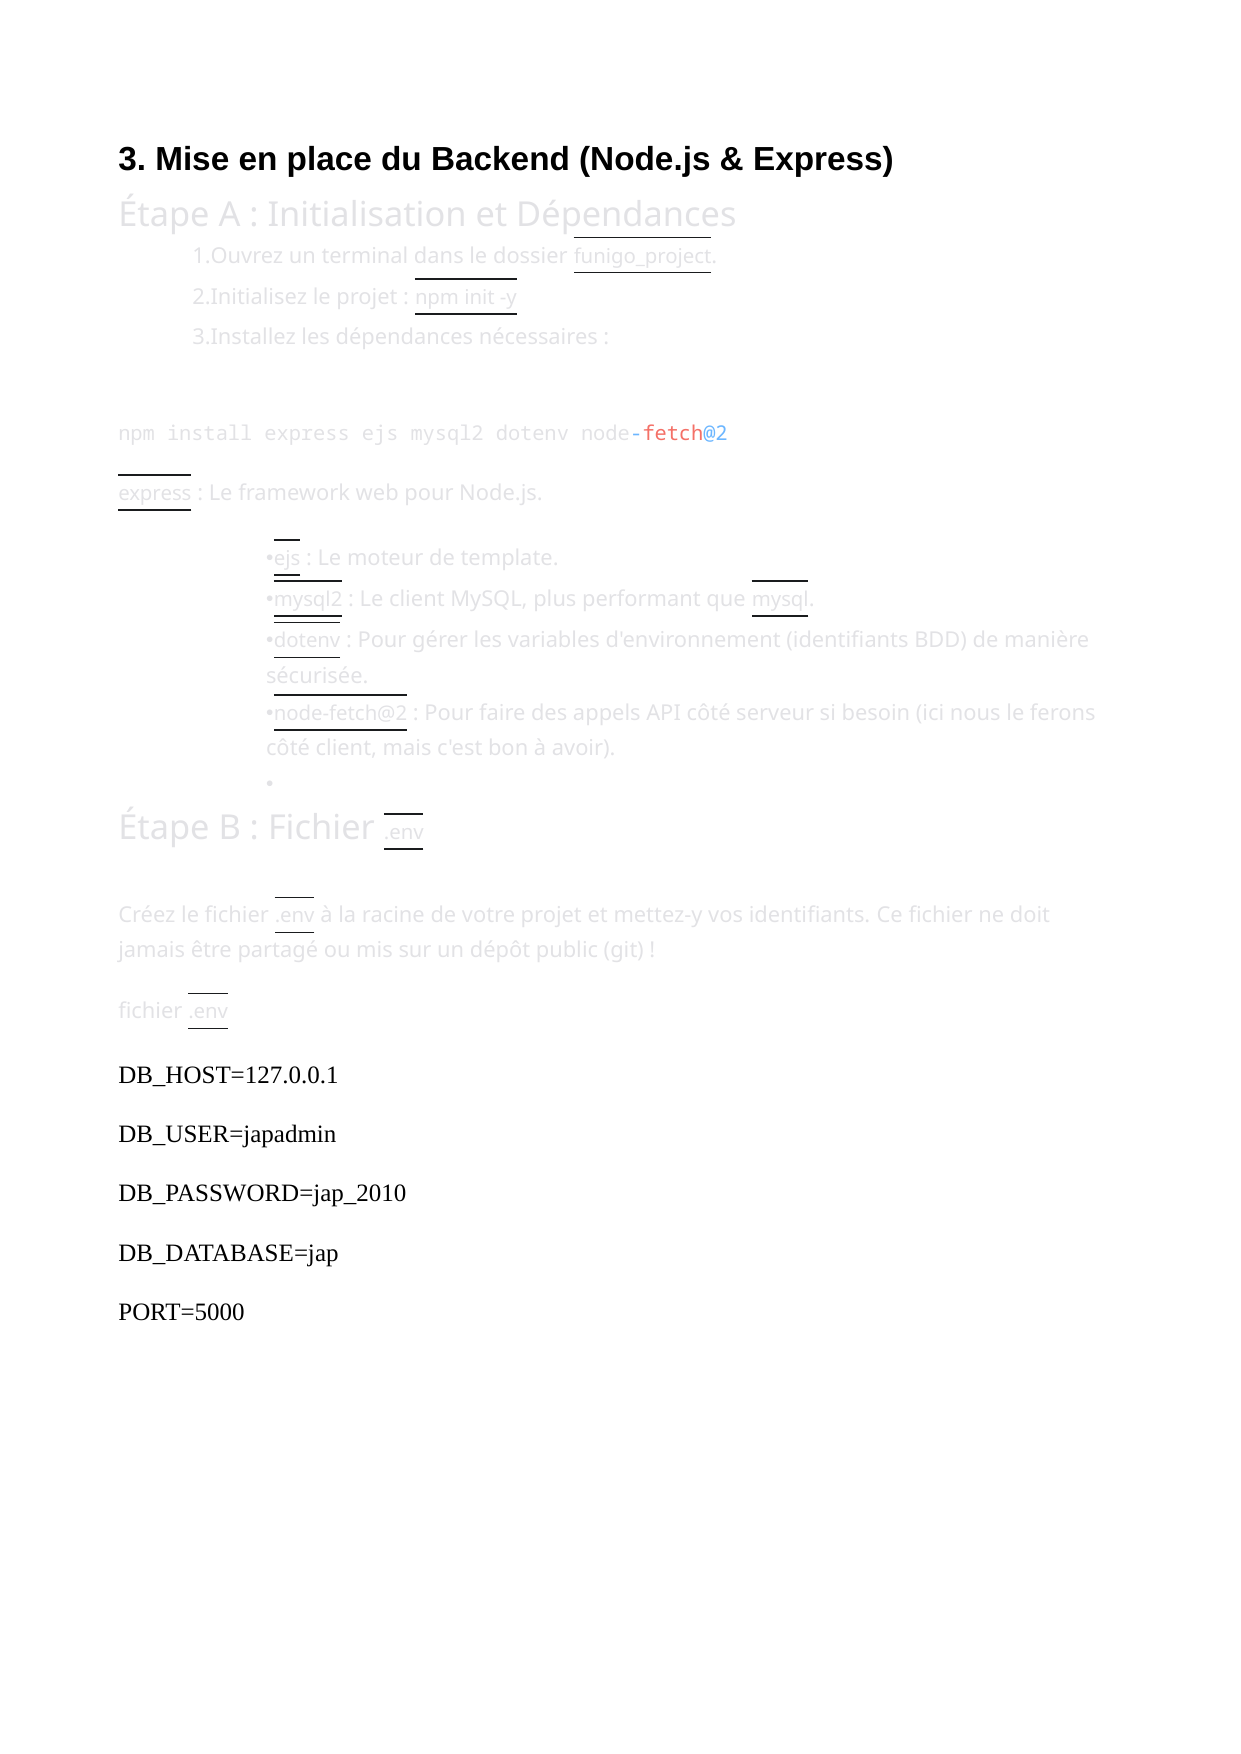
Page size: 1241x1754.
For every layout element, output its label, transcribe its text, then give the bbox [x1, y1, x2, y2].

text PORT=5000 [118, 1295, 1122, 1326]
text npm install express ejs mysql2 dotenv node-fetch@2 [118, 415, 1122, 446]
text Créez le fichier .env à la racine de votre projet et mettez-y vos identifiants. Ce fichier ne doit jamais être partagé ou mis sur un dépôt public (git) ! [118, 896, 1122, 964]
subtitle 3. Mise en place du Backend (Node.js & Express) [118, 139, 1122, 177]
text DB_DATABASE=jap [118, 1235, 1122, 1267]
text DB_PASSWORD=jap_2010 [118, 1176, 1122, 1207]
list Installez les dépendances nécessaires : [118, 319, 1122, 351]
list Ouvrez un terminal dans le dossier funigo_project. [118, 237, 1122, 273]
text DB_HOST=127.0.0.1 [118, 1057, 1122, 1088]
list mysql2 : Le client MySQL, plus performant que mysql. [118, 580, 1122, 617]
list node-fetch@2 : Pour faire des appels API côté serveur si besoin (ici nous le ferons côté client, mais c'est bon à avoir). [118, 694, 1122, 762]
text express : Le framework web pour Node.js. [118, 474, 1122, 511]
text DB_USER=japadmin [118, 1117, 1122, 1148]
list dotenv : Pour gérer les variables d'environnement (identifiants BDD) de manière sécurisée. [118, 622, 1122, 689]
list Initialisez le projet : npm init -y [118, 278, 1122, 315]
subtitle Étape A : Initialisation et Dépendances [118, 190, 1122, 237]
text fichier .env [118, 992, 1122, 1029]
subtitle Étape B : Fichier .env [118, 803, 1122, 850]
list ejs : Le moteur de template. [118, 539, 1122, 576]
